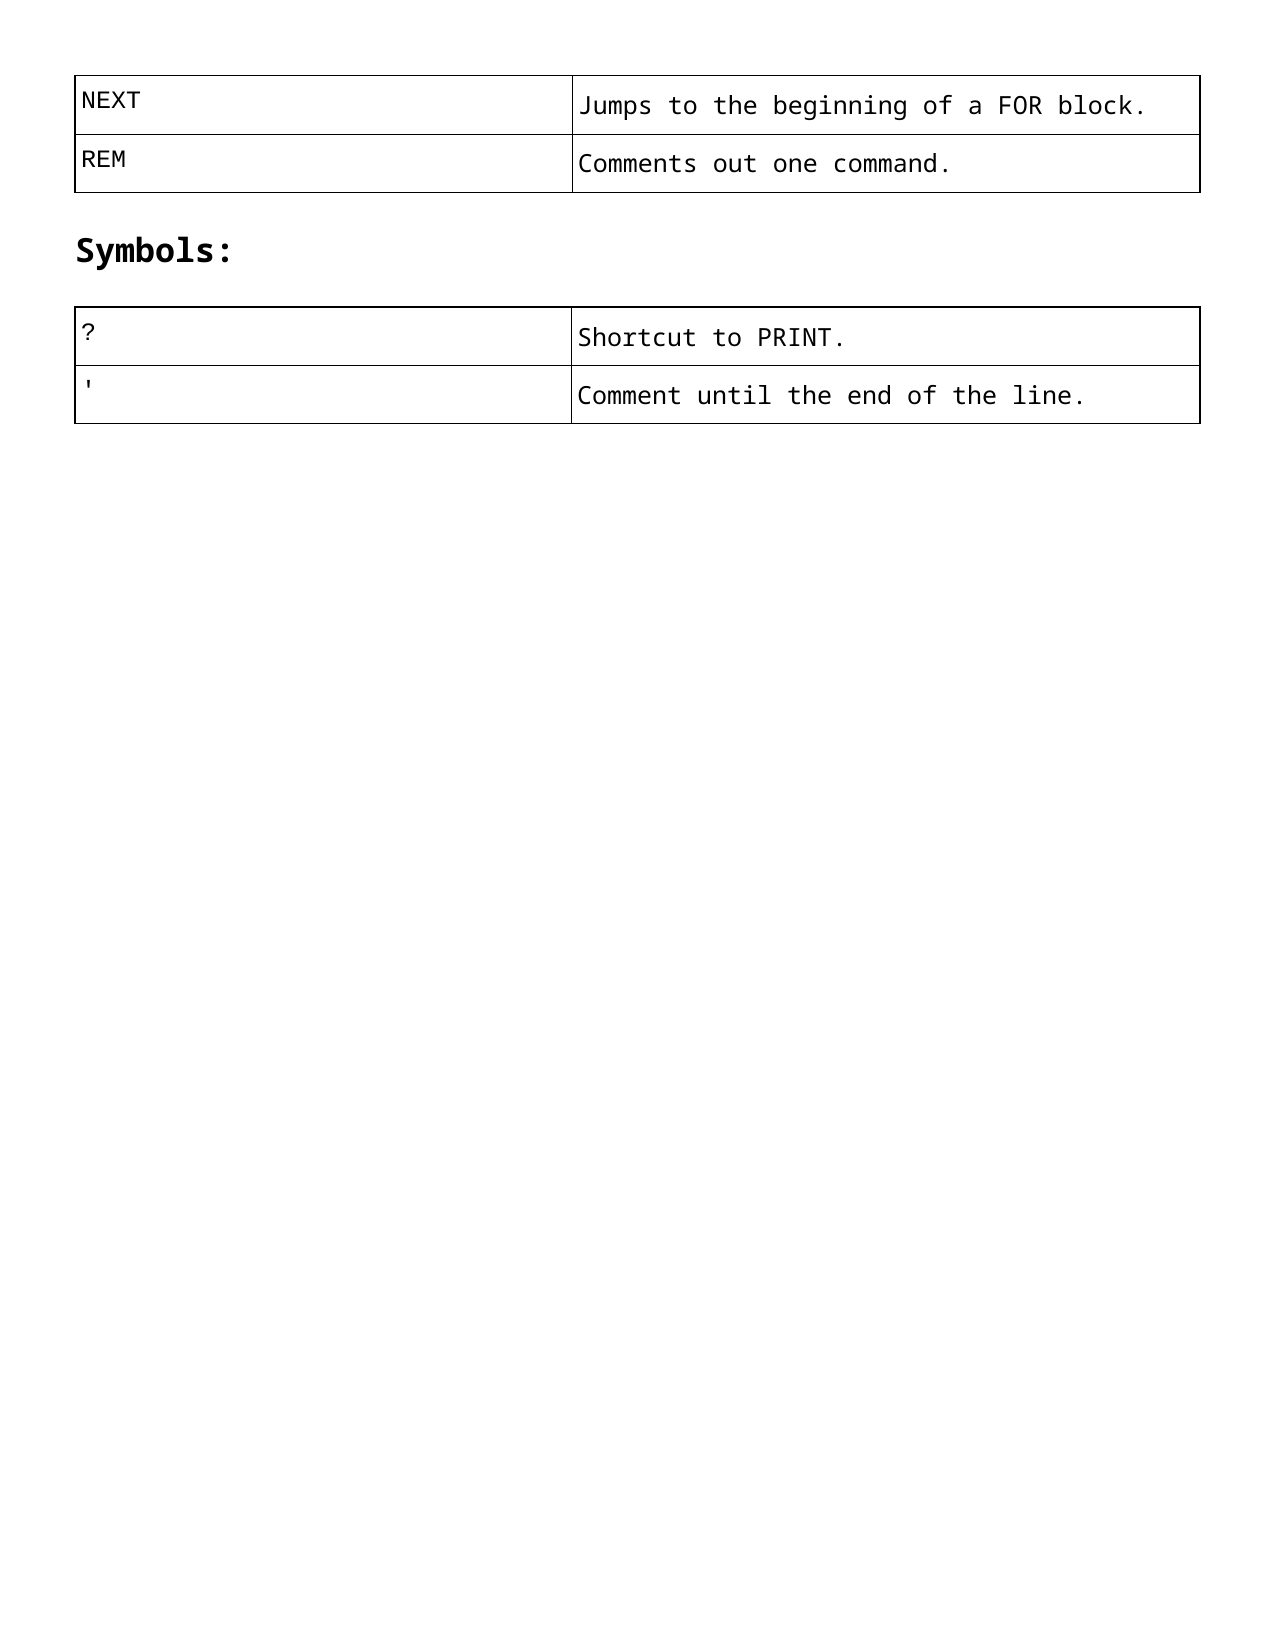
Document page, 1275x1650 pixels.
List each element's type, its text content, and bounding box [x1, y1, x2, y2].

table_cell NEXT [76, 76, 572, 133]
table_cell ' [76, 366, 571, 423]
table_cell Comment until the end of the line. [572, 366, 1199, 423]
table_cell Comments out one command. [573, 135, 1199, 192]
table_header ? [76, 308, 571, 365]
table_cell Jumps to the beginning of a FOR block. [573, 76, 1199, 133]
text Symbols: [75, 227, 1200, 272]
table_cell REM [76, 135, 572, 192]
table_header Shortcut to PRINT. [572, 308, 1199, 365]
